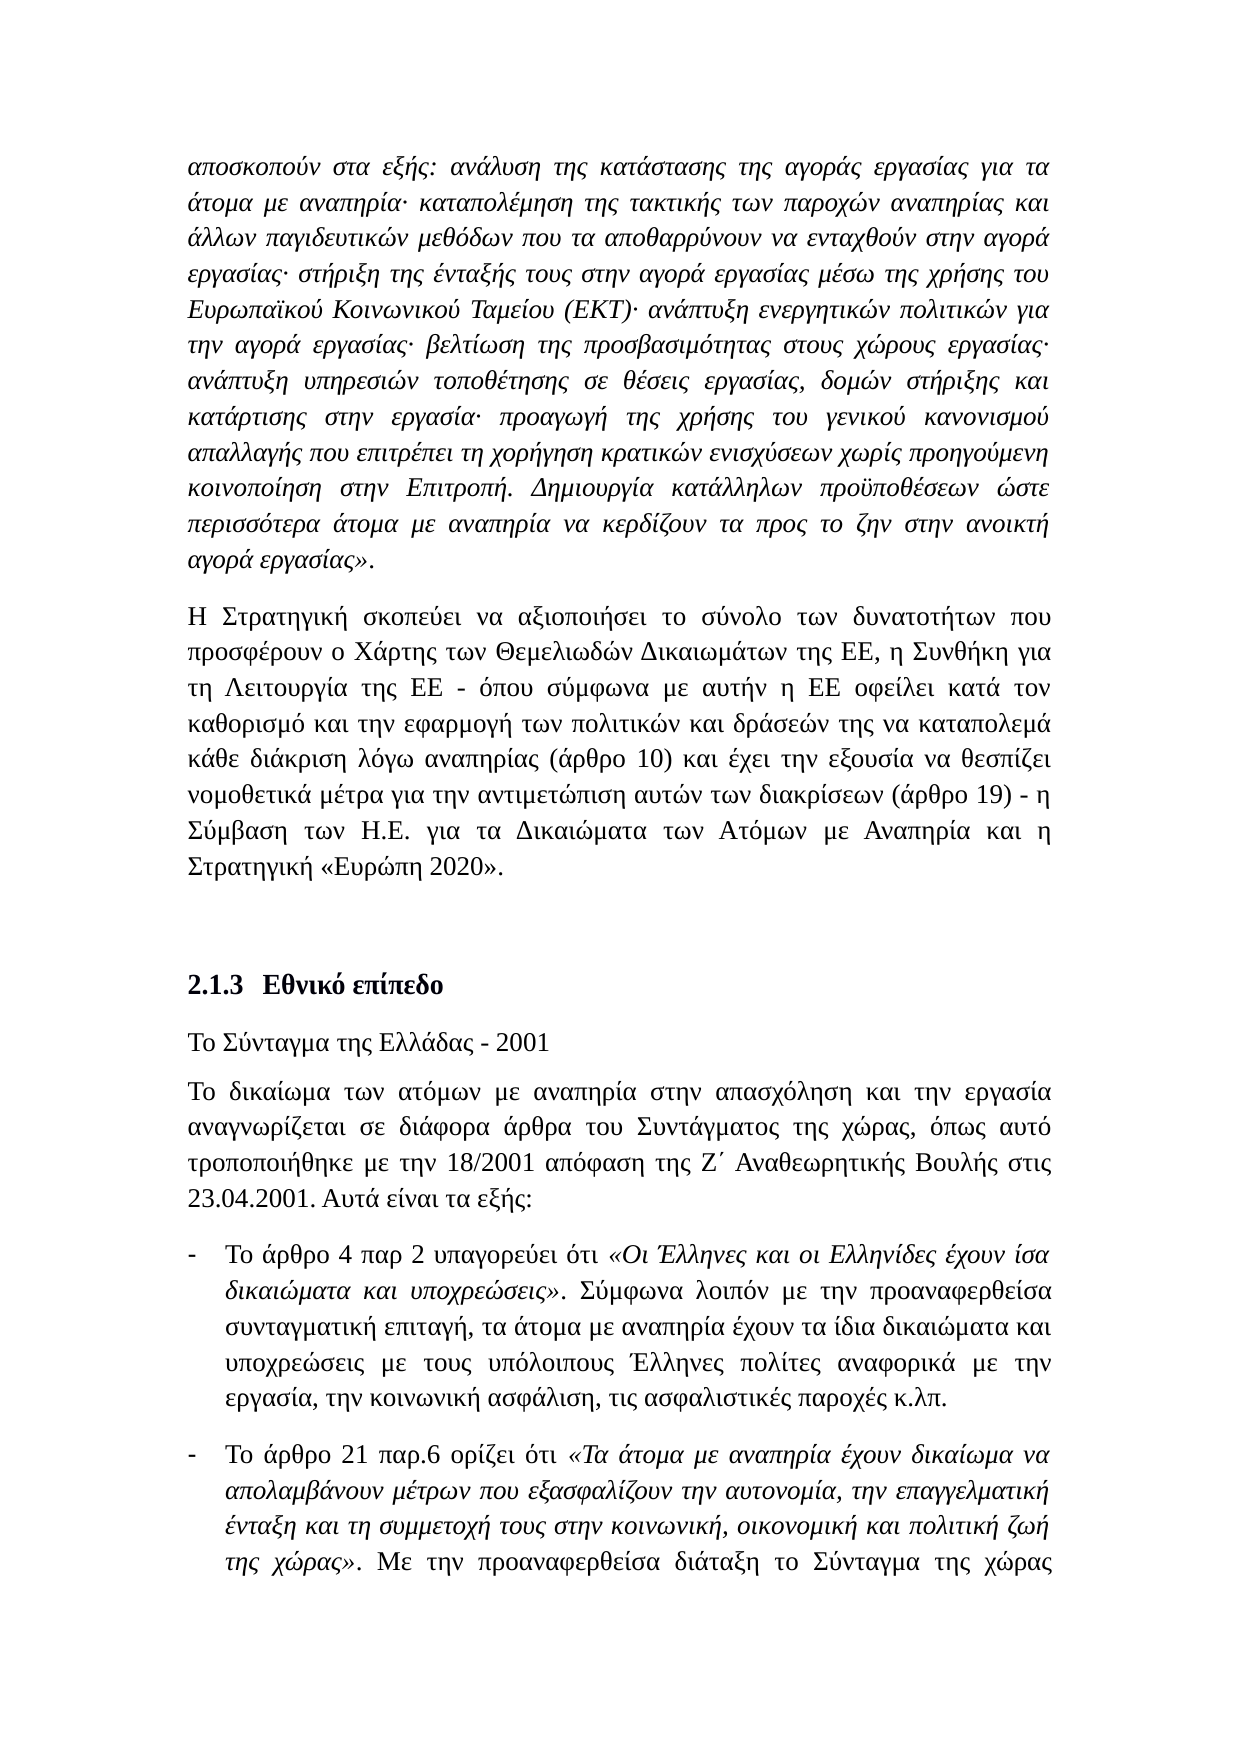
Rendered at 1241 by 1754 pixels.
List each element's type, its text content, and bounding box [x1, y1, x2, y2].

text Το Σύνταγμα της Ελλάδας - 2001 [187, 1026, 1053, 1057]
list Το άρθρο 4 παρ 2 υπαγορεύει ότι «Οι Έλληνες και οι Ελληνίδες έχουν ίσα δικαιώματα και υποχρεώσεις». Σύμφωνα λοιπόν με την προαναφερθείσα συνταγματική επιταγή, τα άτομα με αναπηρία έχουν τα ίδια δικαιώματα και υποχρεώσεις με τους υπόλοιπους Έλληνες πολίτες αναφορικά με την εργασία, την κοινωνική ασφάλιση, τις ασφαλιστικές παροχές κ.λπ. [187, 1238, 1053, 1412]
text Το δικαίωμα των ατόμων με αναπηρία στην απασχόληση και την εργασία αναγνωρίζεται σε διάφορα άρθρα του Συντάγματος της χώρας, όπως αυτό τροποποιήθηκε με την 18/2001 απόφαση της Ζ΄ Αναθεωρητικής Βουλής στις 23.04.2001. Αυτά είναι τα εξής: [187, 1074, 1053, 1213]
text αποσκοπούν στα εξής: ανάλυση της κατάστασης της αγοράς εργασίας για τα άτομα με αναπηρία· καταπολέμηση της τακτικής των παροχών αναπηρίας και άλλων παγιδευτικών μεθόδων που τα αποθαρρύνουν να ενταχθούν στην αγορά εργασίας· στήριξη της ένταξής τους στην αγορά εργασίας μέσω της χρήσης του Ευρωπαϊκού Κοινωνικού Ταμείου (ΕΚΤ)· ανάπτυξη ενεργητικών πολιτικών για την αγορά εργασίας· βελτίωση της προσβασιμότητας στους χώρους εργασίας· ανάπτυξη υπηρεσιών τοποθέτησης σε θέσεις εργασίας, δομών στήριξης και κατάρτισης στην εργασία· προαγωγή της χρήσης του γενικού κανονισμού απαλλαγής που επιτρέπει τη χορήγηση κρατικών ενισχύσεων χωρίς προηγούμενη κοινοποίηση στην Επιτροπή. Δημιουργία κατάλληλων προϋποθέσεων ώστε περισσότερα άτομα με αναπηρία να κερδίζουν τα προς το ζην στην ανοικτή αγορά εργασίας». [187, 150, 1053, 574]
subtitle Εθνικό επίπεδο [187, 967, 1053, 1001]
text Η Στρατηγική σκοπεύει να αξιοποιήσει το σύνολο των δυνατοτήτων που προσφέρουν ο Χάρτης των Θεμελιωδών Δικαιωμάτων της ΕΕ, η Συνθήκη για τη Λειτουργία της ΕΕ - όπου σύμφωνα με αυτήν η ΕΕ οφείλει κατά τον καθορισμό και την εφαρμογή των πολιτικών και δράσεών της να καταπολεμά κάθε διάκριση λόγω αναπηρίας (άρθρο 10) και έχει την εξουσία να θεσπίζει νομοθετικά μέτρα για την αντιμετώπιση αυτών των διακρίσεων (άρθρο 19) - η Σύμβαση των Η.Ε. για τα Δικαιώματα των Ατόμων με Αναπηρία και η Στρατηγική «Ευρώπη 2020». [187, 599, 1053, 881]
list Το άρθρο 21 παρ.6 ορίζει ότι «Τα άτομα με αναπηρία έχουν δικαίωμα να απολαμβάνουν μέτρων που εξασφαλίζουν την αυτονομία, την επαγγελματική ένταξη και τη συμμετοχή τους στην κοινωνική, οικονομική και πολιτική ζωή της χώρας». Με την προαναφερθείσα διάταξη το Σύνταγμα της χώρας [187, 1438, 1053, 1576]
